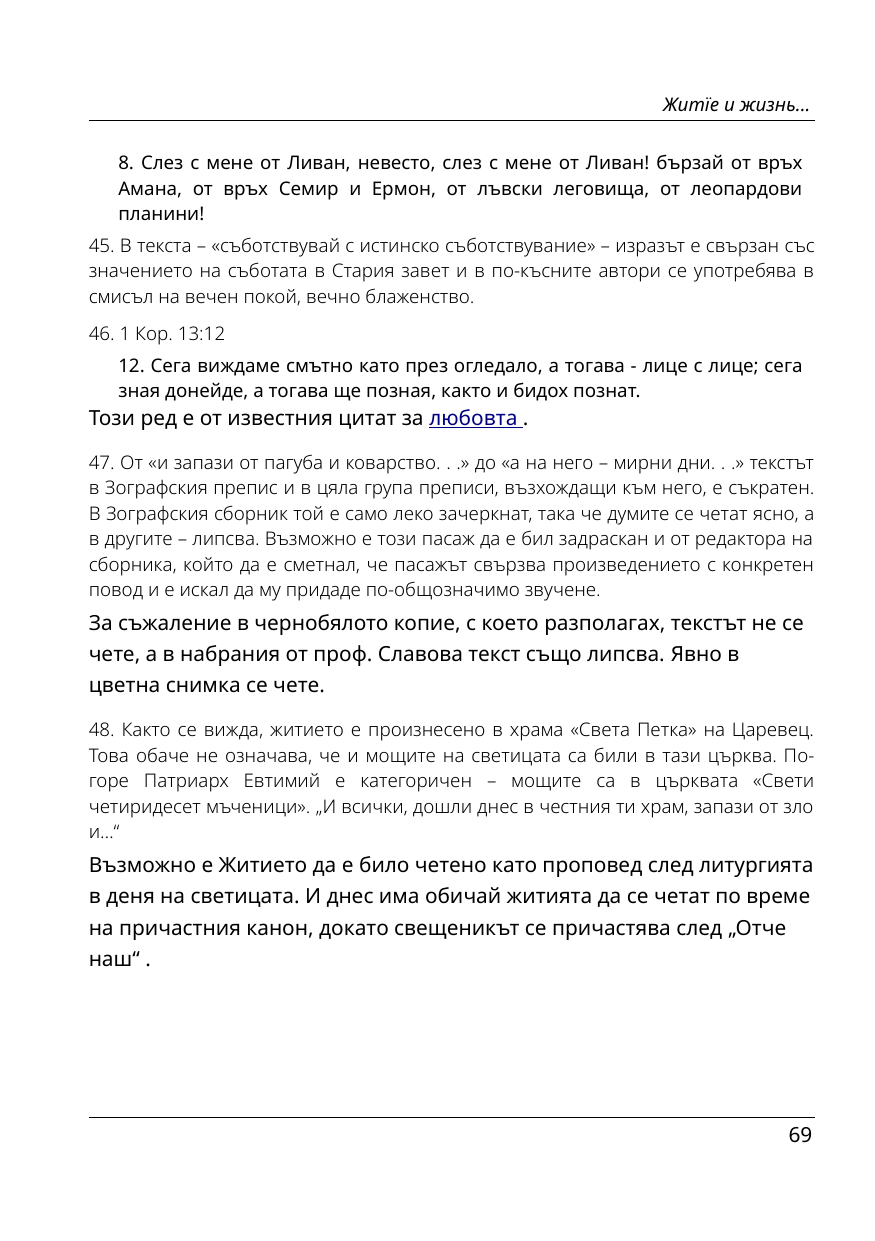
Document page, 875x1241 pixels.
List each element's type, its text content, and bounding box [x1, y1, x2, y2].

text 12. Сега виждаме смътно като през огледало, а тогава - лице с лице; сега зная донейде, а тогава ще позная, както и бидох познат. [118, 352, 803, 403]
text Този ред е от известния цитат за любовта . [88, 403, 815, 431]
text 46. 1 Кор. 13:12 [88, 320, 815, 346]
text За съжаление в чернобялото копие, с което разполагах, текстът не се чете, а в набрания от проф. Славова текст също липсва. Явно в цветна снимка се чете. [88, 608, 815, 699]
text 47. От «и запази от пагуба и коварство. . .» до «а на него – мирни дни. . .» текстът в Зографския препис и в цяла група преписи, възхождащи към него, е съкратен. В Зографския сборник той е само леко зачеркнат, така че думите се четат ясно, а в другите – липсва. Възможно е този пасаж да е бил задраскан и от редактора на сборника, който да е сметнал, че пасажът свързва произведението с конкретен повод и е искал да му придаде по-общозначимо звучене. [88, 449, 815, 602]
text Възможно е Житието да е било четено като проповед след литургията в деня на светицата. И днес има обичай житията да се четат по време на причастния канон, докато свещеникът се причастява след „Отче наш“ . [88, 850, 815, 972]
text 45. В текста – «съботствувай с истинско съботствувание» – изразът е свързан със значението на съботата в Стария завет и в по-късните автори се употребява в смисъл на вечен покой, вечно блаженство. [88, 232, 815, 308]
text 8. Слез с мене от Ливан, невесто, слез с мене от Ливан! бързай от връх Амана, от връх Семир и Ермон, от лъвски леговища, от леопардови планини! [118, 149, 803, 226]
text 48. Както се вижда, житието е произнесено в храма «Света Петка» на Царевец. Това обаче не означава, че и мощите на светицата са били в тази църква. По-горе Патриарх Евтимий е категоричен – мощите са в църквата «Свети четиридесет мъченици». „И всички, дошли днес в честния ти храм, запази от зло и…“ [88, 717, 815, 844]
